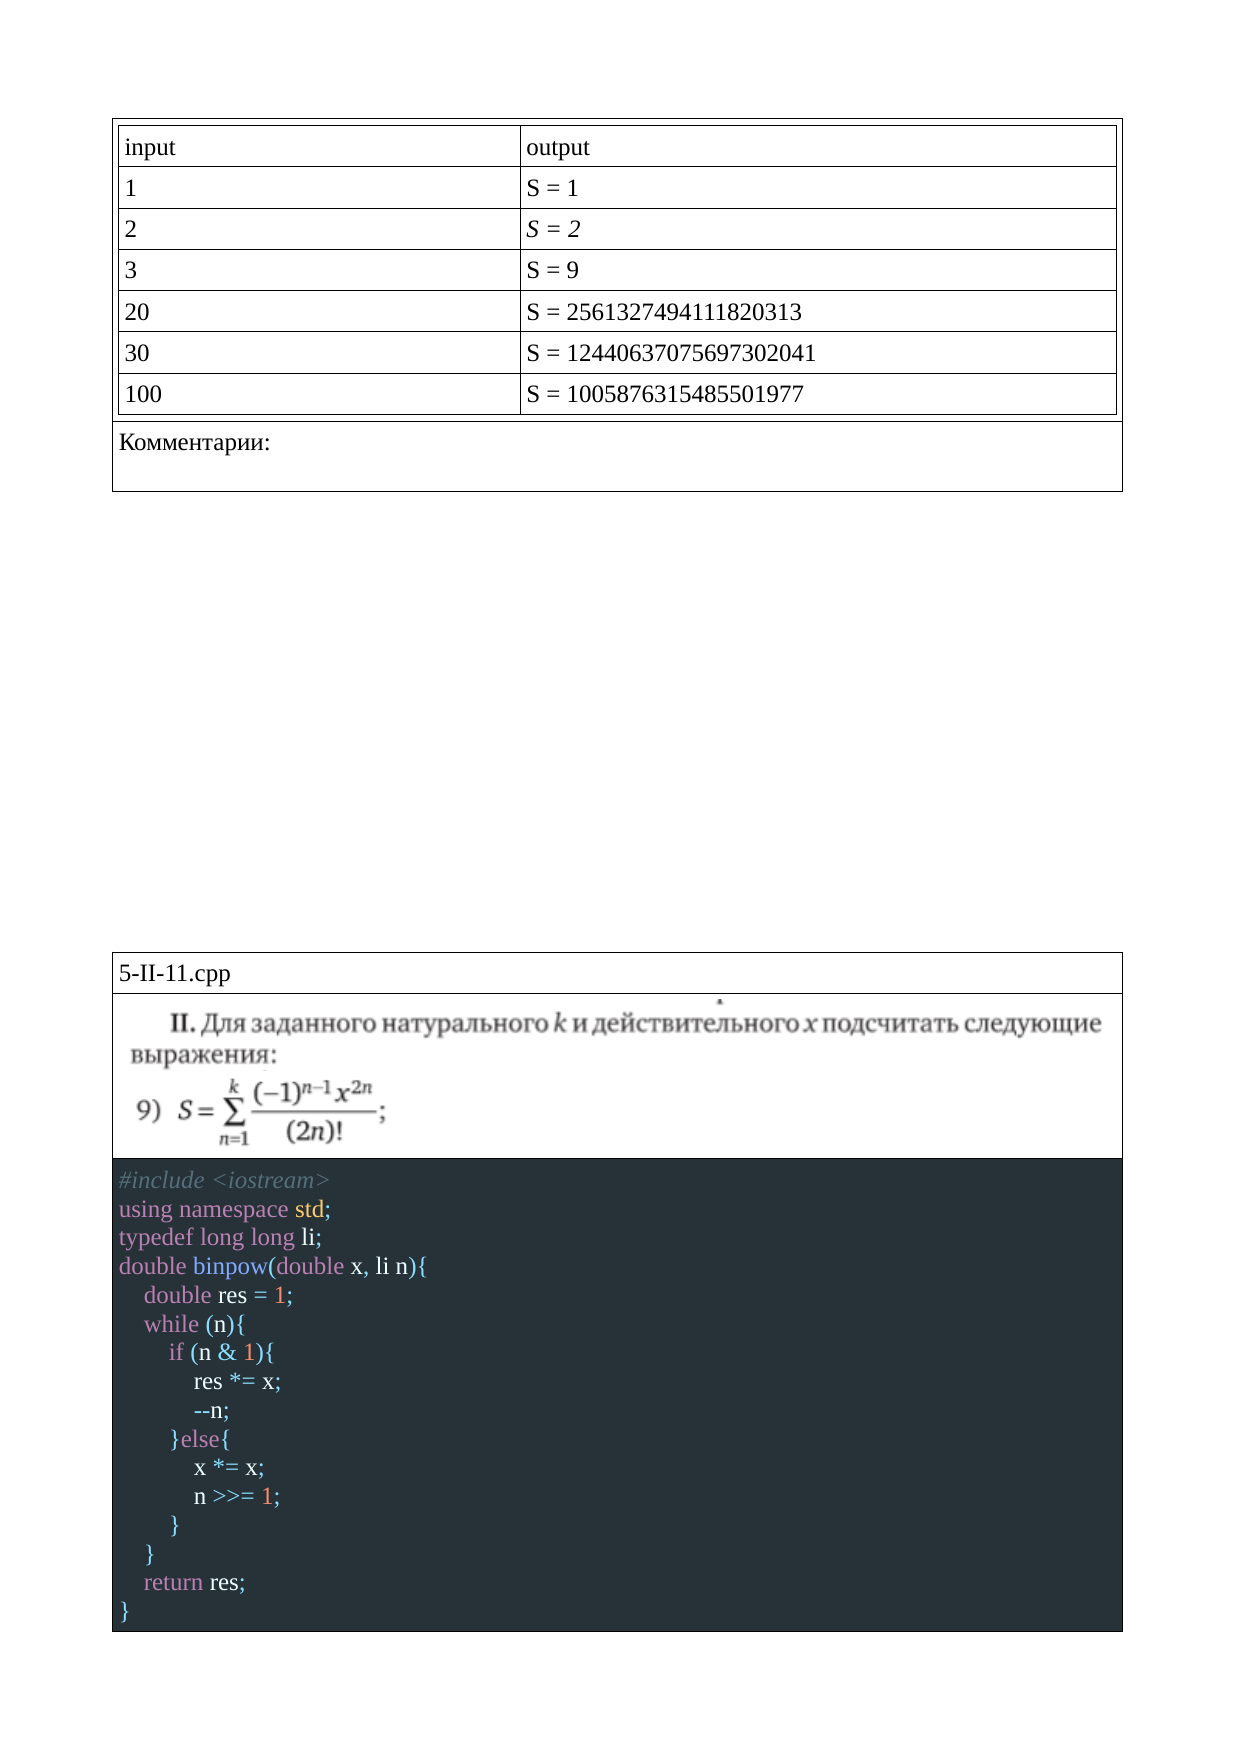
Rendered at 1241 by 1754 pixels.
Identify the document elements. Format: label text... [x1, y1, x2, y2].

table_cell 2 [119, 209, 520, 249]
table_header input [119, 126, 520, 166]
table_cell S = 12440637075697302041 [521, 332, 1116, 372]
table_cell 20 [119, 291, 520, 331]
table_cell 100 [119, 374, 520, 414]
picture [118, 999, 1117, 1155]
table_cell 1 [119, 167, 520, 207]
table_cell [113, 994, 1122, 1158]
table_cell S = 2 [521, 209, 1116, 249]
table_cell S = 2561327494111820313 [521, 291, 1116, 331]
table_cell 3 [119, 250, 520, 290]
table_cell Комментарии: [113, 422, 1122, 491]
table_header 5-II-11.cpp [113, 953, 1122, 993]
table_cell S = 1 [521, 167, 1116, 207]
table_cell [113, 119, 1122, 421]
table_cell #include <iostream> using namespace std; typedef long long li; double binpow(double x, li n){ double res = 1; while (n){ if (n & 1){ res *= x; --n; }else{ x *= x; n >>= 1; } } return res; } [113, 1159, 1122, 1631]
table_cell S = 9 [521, 250, 1116, 290]
table_header output [521, 126, 1116, 166]
table_cell 30 [119, 332, 520, 372]
table_cell S = 1005876315485501977 [521, 374, 1116, 414]
